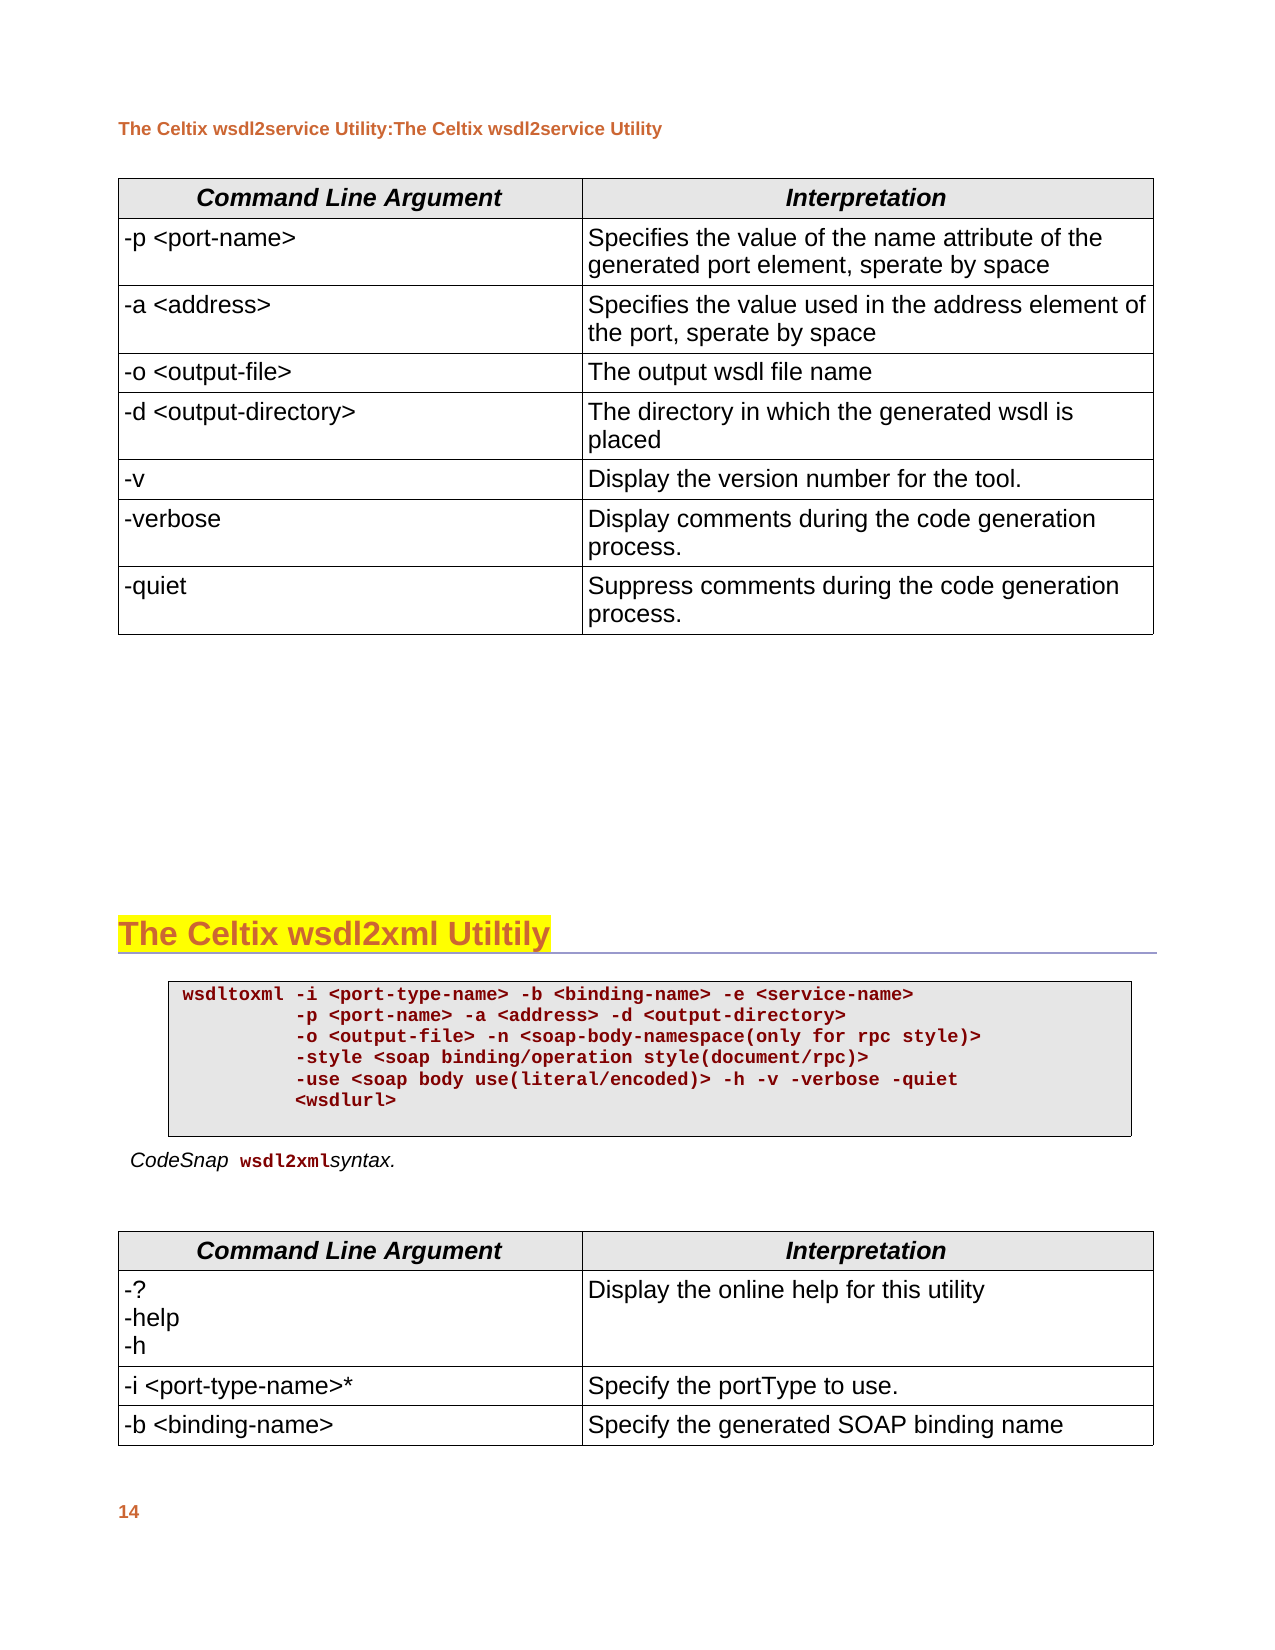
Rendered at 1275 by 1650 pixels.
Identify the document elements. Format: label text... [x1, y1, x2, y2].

table_header Interpretation [583, 179, 1153, 218]
table_cell Display the version number for the tool. [583, 460, 1153, 499]
table_cell Display the online help for this utility [583, 1271, 1153, 1366]
text wsdltoxml -i <port-type-name> -b <binding-name> -e <service-name> [169, 982, 1131, 1003]
table_cell The output wsdl file name [583, 354, 1153, 392]
text -style <soap binding/operation style(document/rpc)> [169, 1045, 1131, 1066]
text <wsdlurl> [169, 1088, 1131, 1109]
text -p <port-name> -a <address> -d <output-directory> [169, 1003, 1131, 1024]
table_header Command Line Argument [119, 1232, 582, 1270]
table_cell Suppress comments during the code generation process. [583, 567, 1153, 633]
table_cell The directory in which the generated wsdl is placed [583, 393, 1153, 459]
table_cell -b <binding-name> [119, 1406, 582, 1445]
table_cell Specifies the value used in the address element of the port, sperate by space [583, 286, 1153, 352]
table_cell -quiet [119, 567, 582, 633]
table_cell Specify the generated SOAP binding name [583, 1406, 1153, 1445]
table_cell Display comments during the code generation process. [583, 500, 1153, 566]
table_cell -p <port-name> [119, 219, 582, 285]
table_cell -? -help -h [119, 1271, 582, 1366]
table_cell -a <address> [119, 286, 582, 352]
table_header Command Line Argument [119, 179, 582, 218]
table_cell Specifies the value of the name attribute of the generated port element, sperate by space [583, 219, 1153, 285]
table_cell -o <output-file> [119, 354, 582, 392]
table_header Interpretation [583, 1232, 1153, 1270]
subtitle The Celtix wsdl2xml Utiltily [118, 915, 1157, 952]
text -o <output-file> -n <soap-body-namespace(only for rpc style)> [169, 1024, 1131, 1045]
table_cell Specify the portType to use. [583, 1367, 1153, 1405]
table_cell -verbose [119, 500, 582, 566]
table_cell -i <port-type-name>* [119, 1367, 582, 1405]
text CodeSnap wsdl2xmlsyntax. [130, 1149, 1169, 1173]
text -use <soap body use(literal/encoded)> -h -v -verbose -quiet [169, 1066, 1131, 1088]
table_cell -v [119, 460, 582, 499]
table_cell -d <output-directory> [119, 393, 582, 459]
